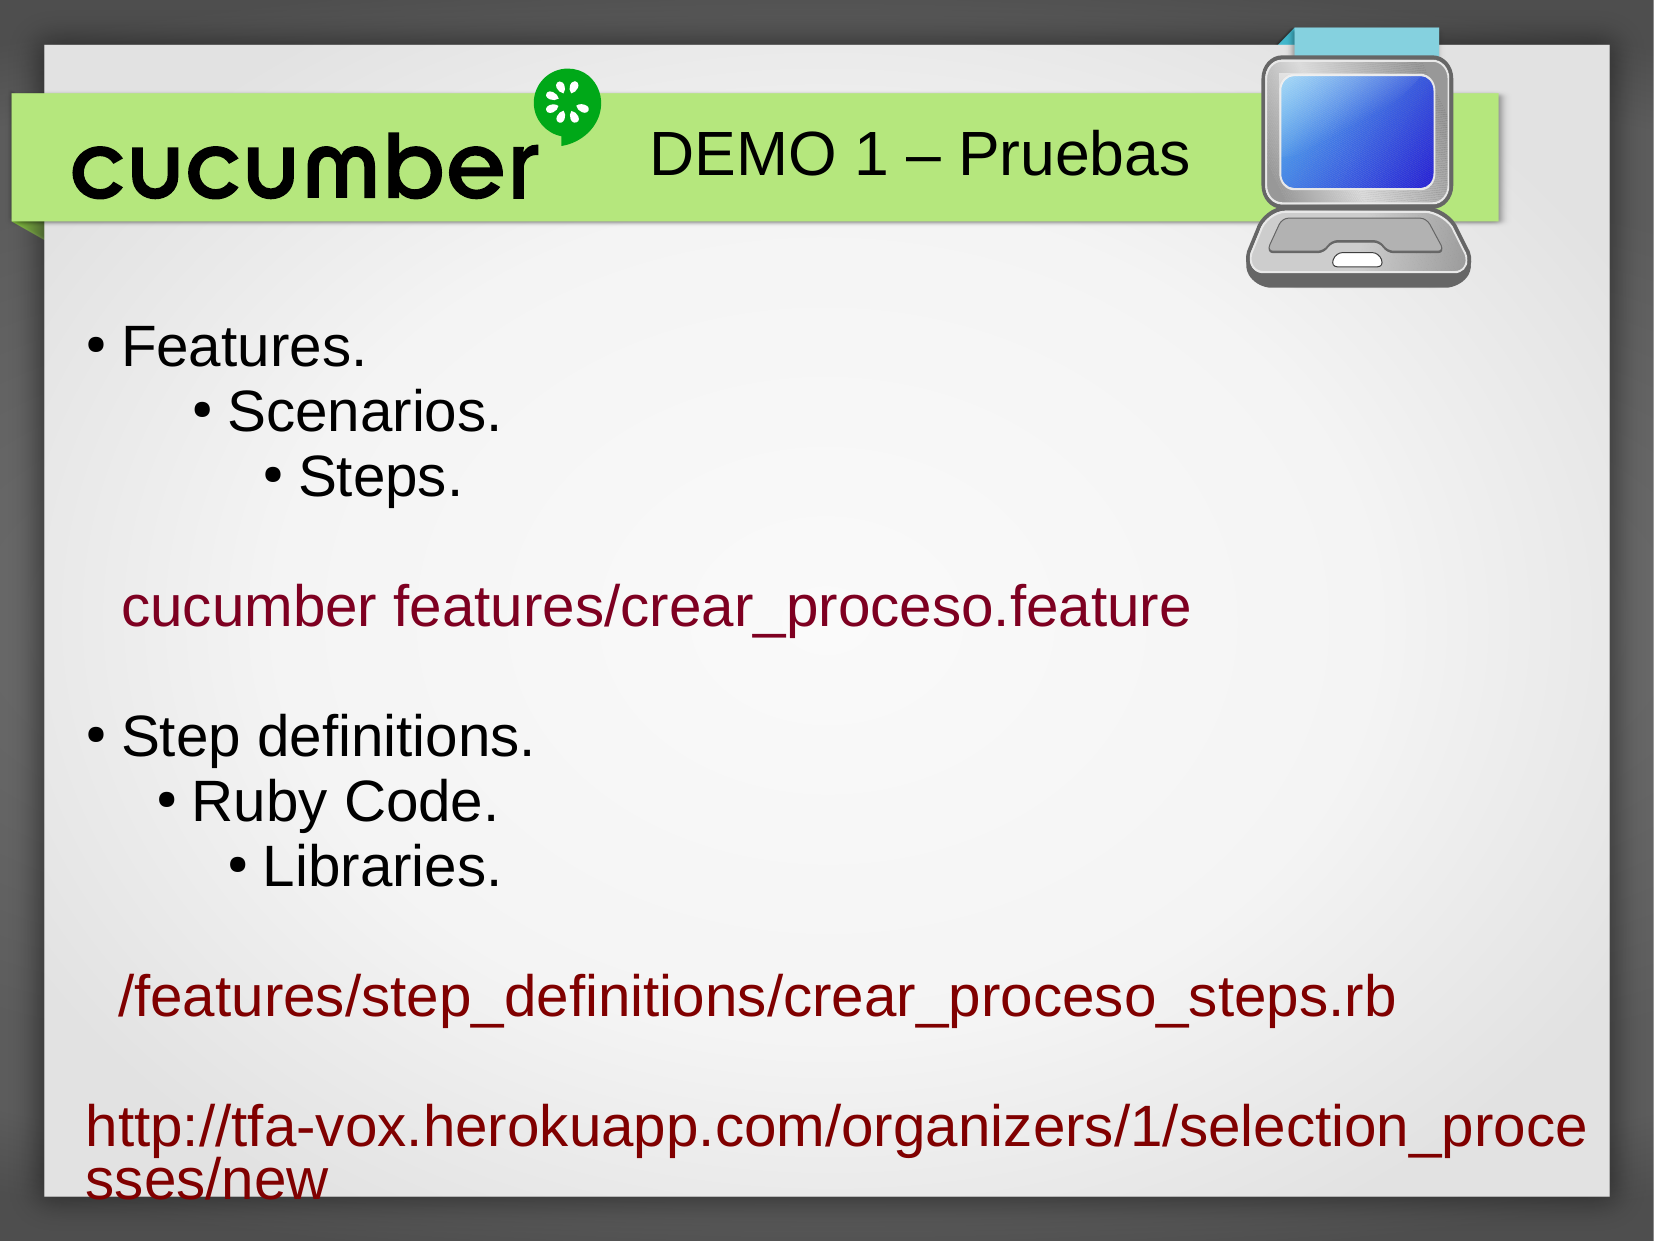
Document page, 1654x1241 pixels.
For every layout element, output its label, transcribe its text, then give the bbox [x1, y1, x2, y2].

picture [0, 0, 1654, 1241]
text_box Features. Scenarios. Steps. cucumber features/crear_proceso.feature Step definitions. Ruby Code. Libraries. /features/step_definitions/crear_proceso_steps.rb http://tfa-vox.herokuapp.com/organizers/1/selection_processes/new [70, 306, 1607, 1170]
title DEMO 1 – Pruebas [649, 94, 1216, 213]
